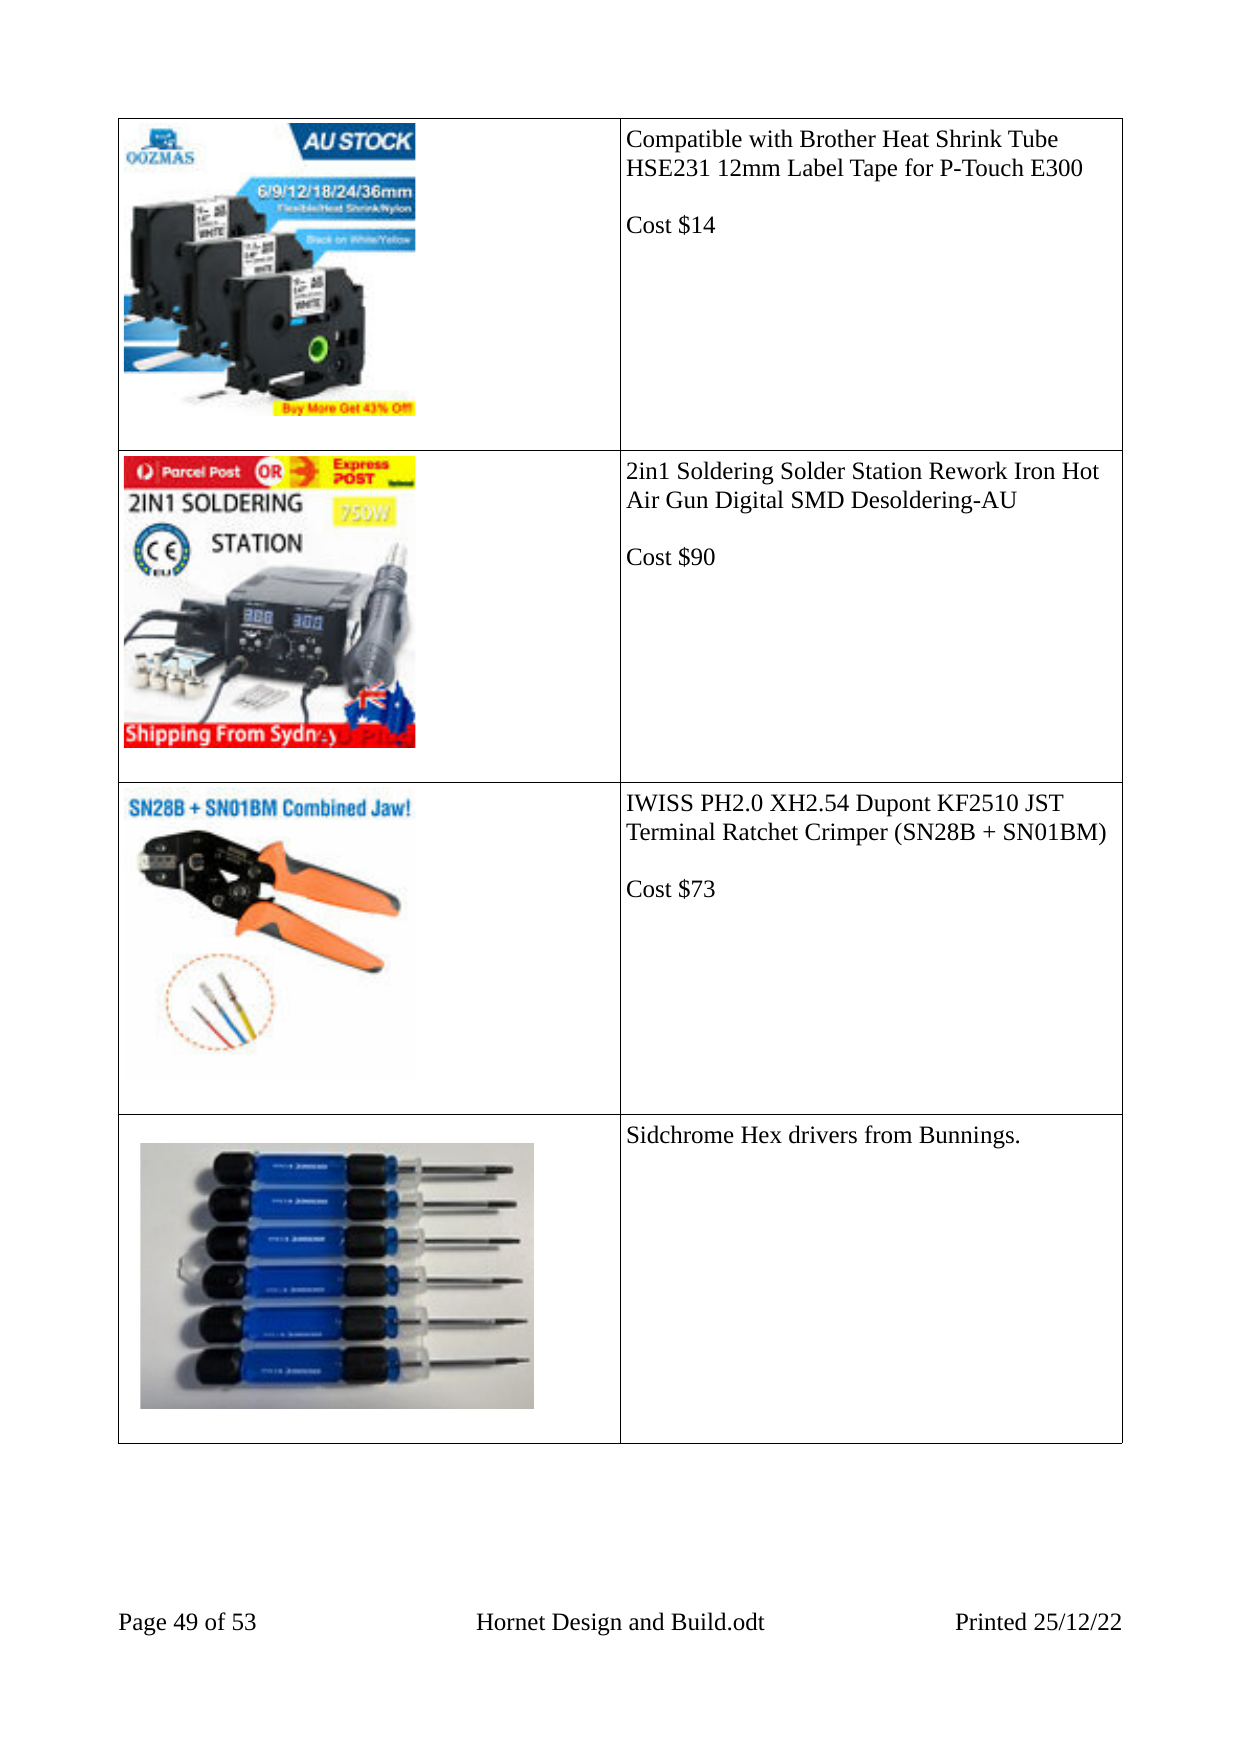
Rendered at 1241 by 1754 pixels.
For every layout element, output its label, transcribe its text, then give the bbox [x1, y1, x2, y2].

table_cell Sidchrome Hex drivers from Bunnings. [621, 1115, 1122, 1443]
picture [123, 787, 416, 1080]
table_cell IWISS PH2.0 XH2.54 Dupont KF2510 JST Terminal Ratchet Crimper (SN28B + SN01BM) Cost $73 [621, 783, 1122, 1114]
picture [123, 456, 416, 748]
table_cell [119, 783, 620, 1114]
picture [123, 123, 416, 416]
table_cell [119, 119, 620, 450]
table_cell [119, 1115, 620, 1443]
picture [140, 1143, 534, 1409]
table_cell 2in1 Soldering Solder Station Rework Iron Hot Air Gun Digital SMD Desoldering-AU Cost $90 [621, 451, 1122, 782]
table_cell [119, 451, 620, 782]
table_cell Compatible with Brother Heat Shrink Tube HSE231 12mm Label Tape for P-Touch E300 Cost $14 [621, 119, 1122, 450]
